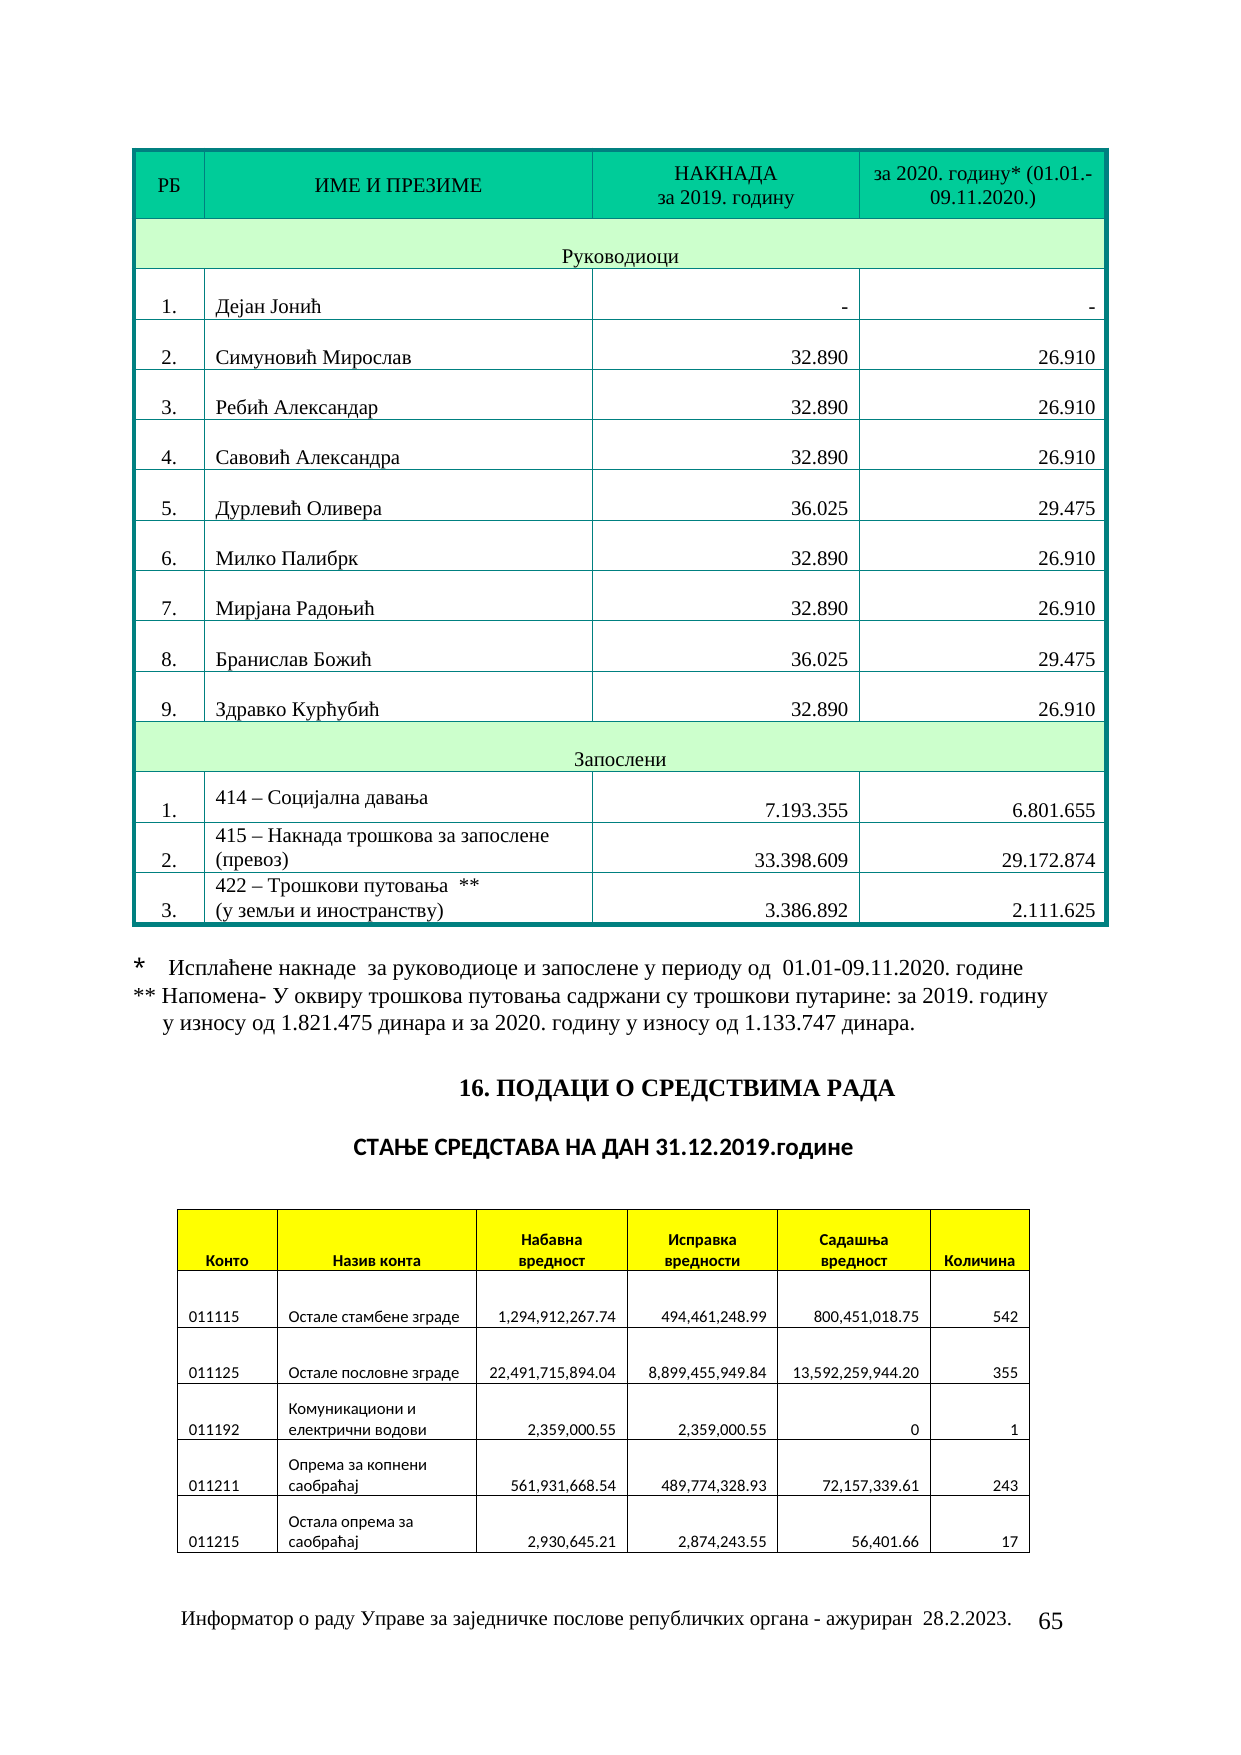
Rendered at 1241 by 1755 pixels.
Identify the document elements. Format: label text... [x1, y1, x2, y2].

table_cell 800,451,018.75 [778, 1271, 930, 1327]
table_cell [277, 1161, 476, 1185]
table_cell [930, 1161, 1029, 1185]
table_cell 29.172.874 [860, 823, 1104, 872]
table_cell 1 [931, 1384, 1029, 1439]
table_cell 22,491,715,894.04 [477, 1328, 627, 1383]
table_cell 5. [136, 470, 204, 520]
table_cell 415 – Накнада трошкова за запослене (превоз) [205, 823, 592, 872]
table_cell 2. [136, 320, 204, 369]
table_cell Количина [931, 1210, 1029, 1270]
table_cell 011115 [178, 1271, 277, 1327]
table_cell 36.025 [593, 621, 859, 671]
table_cell Опрема за копнени саобраћај [278, 1440, 476, 1495]
table_cell - [593, 269, 859, 318]
table_cell 32.890 [593, 320, 859, 369]
table_cell 8. [136, 621, 204, 671]
table_cell 561,931,668.54 [477, 1440, 627, 1495]
table_cell 13,592,259,944.20 [778, 1328, 930, 1383]
table_cell 32.890 [593, 370, 859, 419]
table_cell 355 [931, 1328, 1029, 1383]
table_cell [177, 1161, 277, 1185]
table_cell Милко Палибрк [205, 521, 592, 570]
table_cell 4. [136, 420, 204, 469]
table_cell 36.025 [593, 470, 859, 520]
table_cell 29.475 [860, 470, 1104, 520]
table_cell Садашња вредност [778, 1210, 930, 1270]
table_cell 6.801.655 [860, 772, 1104, 822]
table_cell Остала опрема за саобраћај [278, 1496, 476, 1552]
table_cell 011211 [178, 1440, 277, 1495]
table_cell 2.111.625 [860, 873, 1104, 922]
table_cell Запослени [136, 722, 1104, 771]
table_cell 0 [778, 1384, 930, 1439]
table_cell 494,461,248.99 [628, 1271, 777, 1327]
table_cell Дурлевић Оливера [205, 470, 592, 520]
table_cell 1. [136, 772, 204, 822]
table_cell 72,157,339.61 [778, 1440, 930, 1495]
table_cell 243 [931, 1440, 1029, 1495]
table_cell 33.398.609 [593, 823, 859, 872]
table_cell 8,899,455,949.84 [628, 1328, 777, 1383]
table_cell 1. [136, 269, 204, 318]
table_cell Бранислав Божић [205, 621, 592, 671]
table_cell Набавна вредност [477, 1210, 627, 1270]
table_cell [277, 1185, 476, 1209]
table_cell [627, 1185, 778, 1209]
table_cell 56,401.66 [778, 1496, 930, 1552]
table_header НАКНАДА за 2019. годину [593, 152, 859, 218]
table_cell Остале стамбене зграде [278, 1271, 476, 1327]
table_header РБ [136, 152, 204, 218]
table_cell 32.890 [593, 571, 859, 620]
table_header ИМЕ И ПРЕЗИМЕ [205, 152, 592, 218]
table_cell 17 [931, 1496, 1029, 1552]
table_cell 7. [136, 571, 204, 620]
table_header [177, 1131, 277, 1161]
table_cell 542 [931, 1271, 1029, 1327]
table_cell [778, 1185, 930, 1209]
table_cell 011192 [178, 1384, 277, 1439]
table_cell 32.890 [593, 672, 859, 721]
table_cell 26.910 [860, 672, 1104, 721]
text ** Напомена- У оквиру трошкова путовања садржани су трошкови путарине: за 2019. годину у износу од 1.821.475 динара и за 2020. годину у износу од 1.133.747 динара. [133, 982, 1063, 1035]
table_cell 2,874,243.55 [628, 1496, 777, 1552]
table_header [930, 1131, 1029, 1161]
table_cell 32.890 [593, 521, 859, 570]
table_cell 29.475 [860, 621, 1104, 671]
table_cell 26.910 [860, 420, 1104, 469]
table_cell 2,359,000.55 [628, 1384, 777, 1439]
table_cell Савовић Александра [205, 420, 592, 469]
table_cell Комуникациони и електрични водови [278, 1384, 476, 1439]
table_cell 7.193.355 [593, 772, 859, 822]
table_cell 26.910 [860, 370, 1104, 419]
table_cell [476, 1161, 627, 1185]
table_cell Конто [178, 1210, 277, 1270]
table_header за 2020. годину* (01.01.-09.11.2020.) [860, 152, 1104, 218]
table_cell 2. [136, 823, 204, 872]
table_cell 011215 [178, 1496, 277, 1552]
table_cell 3. [136, 873, 204, 922]
table_cell Мирјана Радоњић [205, 571, 592, 620]
table_cell 3.386.892 [593, 873, 859, 922]
table_cell - [860, 269, 1104, 318]
table_cell 26.910 [860, 521, 1104, 570]
table_cell [177, 1185, 277, 1209]
table_cell Назив конта [278, 1210, 476, 1270]
table_cell 9. [136, 672, 204, 721]
subtitle 16. ПОДАЦИ О СРЕДСТВИМА РАДА [177, 1073, 1063, 1102]
table_cell 422 – Трошкови путовања ** (у земљи и иностранству) [205, 873, 592, 922]
table_cell Исправка вредности [628, 1210, 777, 1270]
table_cell [778, 1161, 930, 1185]
table_cell [476, 1185, 627, 1209]
table_cell 414 – Социјална давања [205, 772, 592, 822]
table_cell Симуновић Мирослав [205, 320, 592, 369]
table_cell 489,774,328.93 [628, 1440, 777, 1495]
table_cell Ребић Александар [205, 370, 592, 419]
table_cell 011125 [178, 1328, 277, 1383]
table_cell 26.910 [860, 571, 1104, 620]
table_cell Здравко Курћубић [205, 672, 592, 721]
table_header СТАЊЕ СРЕДСТАВА НА ДАН 31.12.2019.године [277, 1131, 930, 1161]
table_cell Руководиоци [136, 219, 1104, 268]
table_cell 6. [136, 521, 204, 570]
table_cell 2,930,645.21 [477, 1496, 627, 1552]
table_cell Дејан Јонић [205, 269, 592, 318]
table_cell [627, 1161, 778, 1185]
text * Исплаћене накнаде за руководиоце и запослене у периоду од 01.01-09.11.2020. године [133, 951, 1063, 982]
table_cell 1,294,912,267.74 [477, 1271, 627, 1327]
table_cell Остале пословне зграде [278, 1328, 476, 1383]
table_cell [930, 1185, 1029, 1209]
table_cell 32.890 [593, 420, 859, 469]
table_cell 3. [136, 370, 204, 419]
table_cell 26.910 [860, 320, 1104, 369]
table_cell 2,359,000.55 [477, 1384, 627, 1439]
